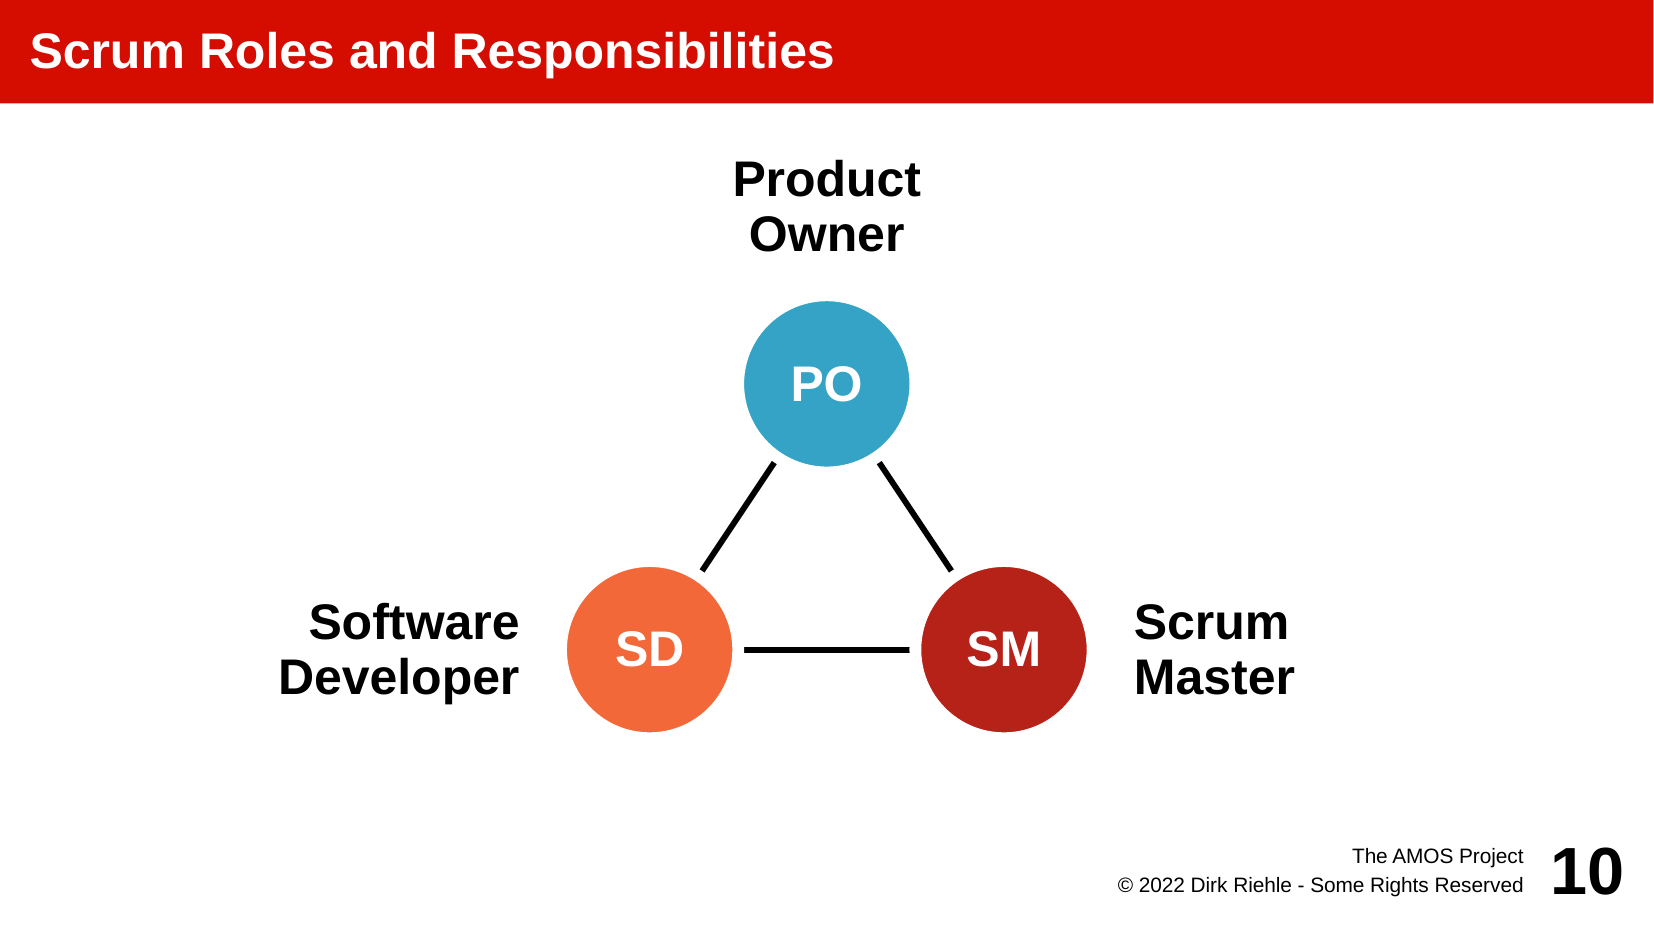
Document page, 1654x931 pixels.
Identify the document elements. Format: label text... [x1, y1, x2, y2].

text_box PO [738, 296, 916, 473]
title Scrum Roles and Responsibilities [0, 0, 1654, 104]
text_box Scrum Master [1122, 561, 1595, 739]
text_box SD [561, 561, 739, 739]
text_box SM [915, 561, 1093, 739]
text_box Software Developer [59, 561, 532, 739]
text_box Product Owner [590, 118, 1063, 296]
